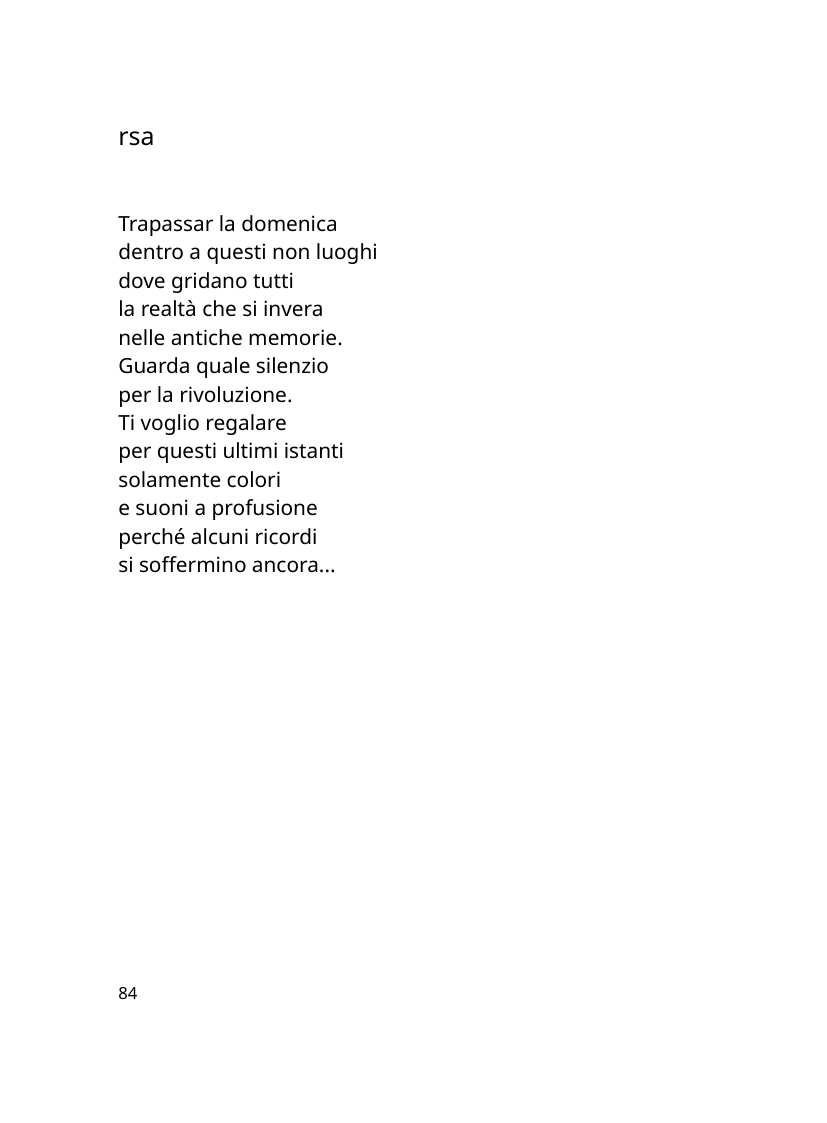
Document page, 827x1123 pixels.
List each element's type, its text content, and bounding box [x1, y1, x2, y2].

text perché alcuni ricordi [118, 522, 709, 550]
text dentro a questi non luoghi [118, 237, 709, 266]
text dove gridano tutti [118, 266, 709, 294]
subtitle rsa [118, 118, 709, 152]
text si soffermino ancora... [118, 550, 709, 579]
text Guarda quale silenzio [118, 351, 709, 380]
text nelle antiche memorie. [118, 323, 709, 351]
text e suoni a profusione [118, 493, 709, 522]
text per la rivoluzione. [118, 380, 709, 408]
text solamente colori [118, 465, 709, 493]
text per questi ultimi istanti [118, 437, 709, 465]
text la realtà che si invera [118, 294, 709, 323]
text Ti voglio regalare [118, 408, 709, 437]
text Trapassar la domenica [118, 209, 709, 237]
